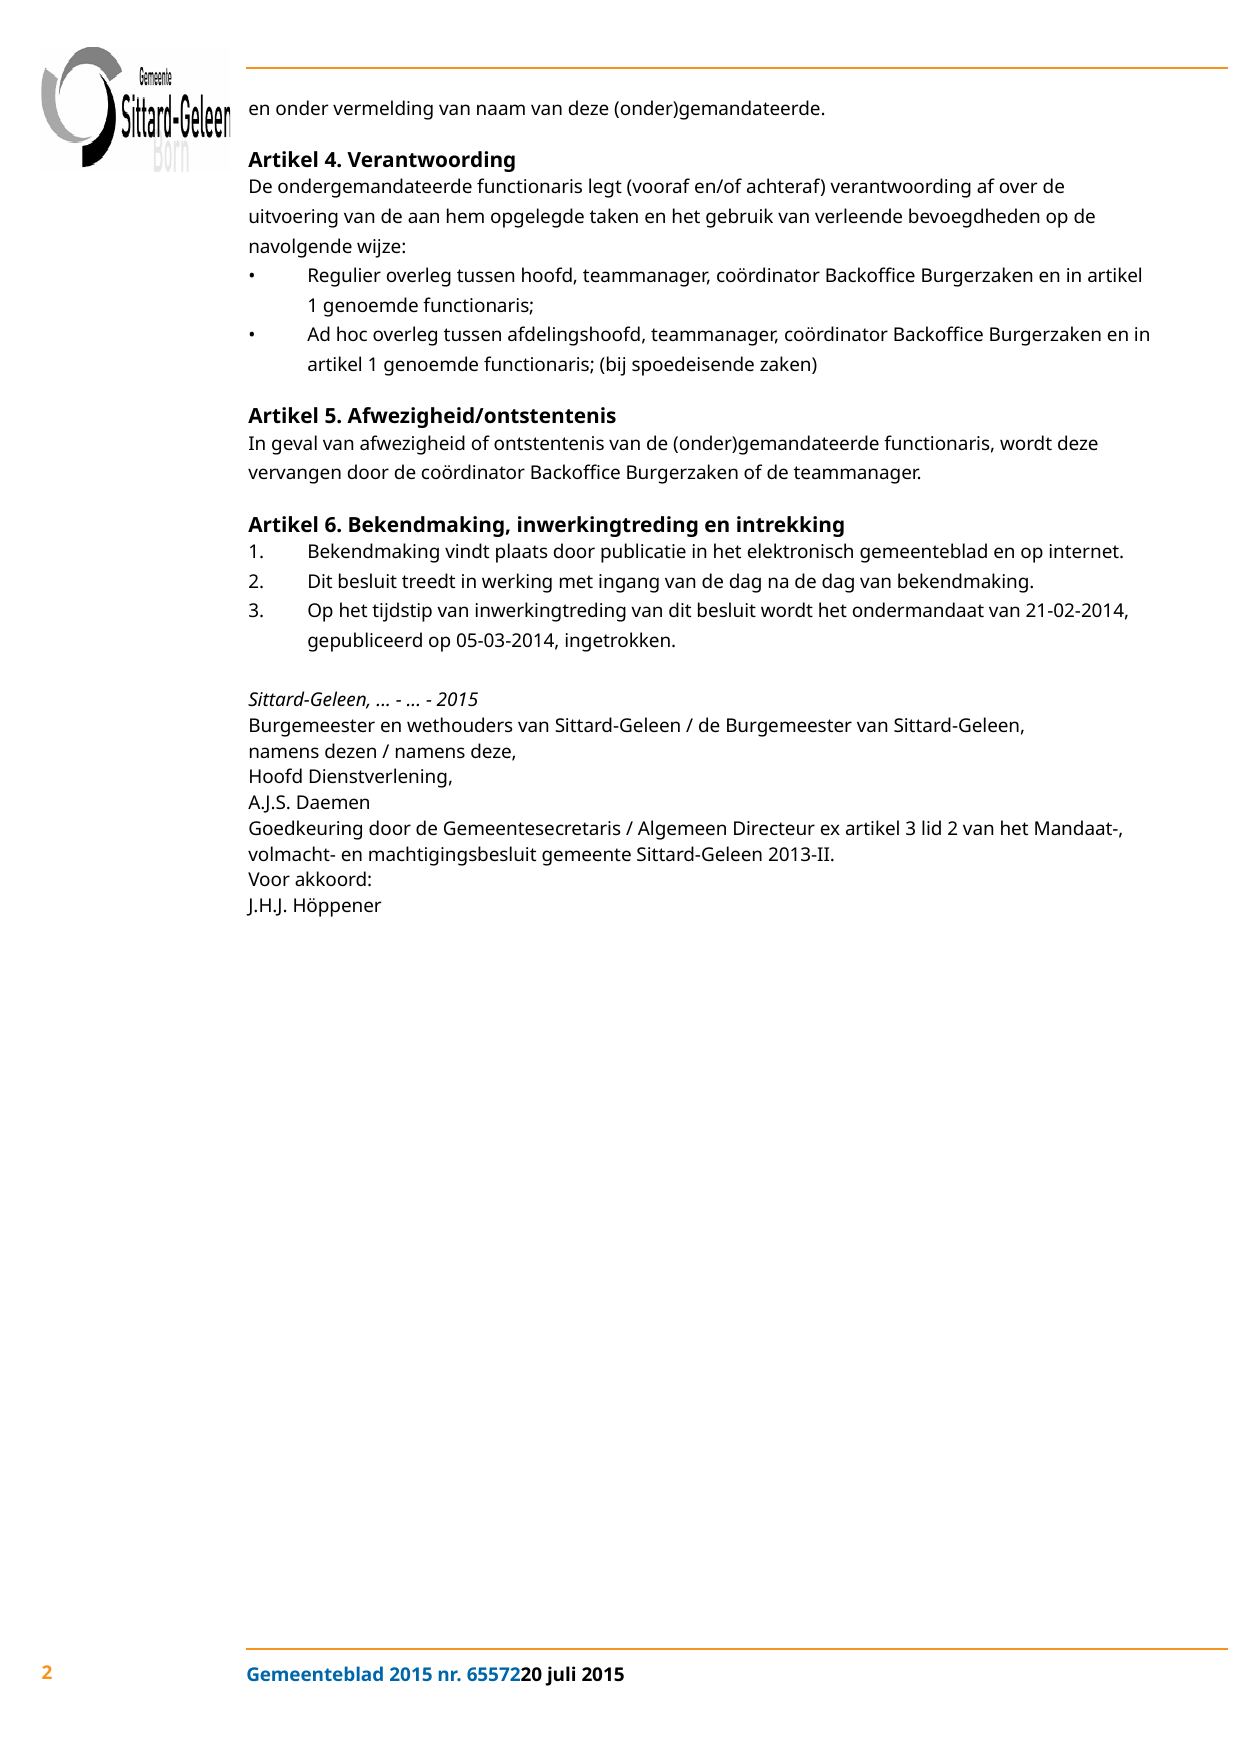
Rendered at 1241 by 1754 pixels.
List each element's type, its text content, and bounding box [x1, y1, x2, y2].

picture [41, 47, 231, 172]
text Hoofd Dienstverlening, [248, 763, 1152, 789]
text Artikel 5. Afwezigheid/ontstentenis [248, 402, 1152, 430]
text Sittard-Geleen, ... - ... - 2015 [248, 686, 1152, 712]
list Regulier overleg tussen hoofd, teammanager, coördinator Backoffice Burgerzaken en in artikel 1 genoemde functionaris; [248, 262, 1152, 318]
text Artikel 4. Verantwoording [248, 145, 1152, 174]
text Artikel 6. Bekendmaking, inwerkingtreding en intrekking [248, 510, 1152, 538]
text De ondergemandateerde functionaris legt (vooraf en/of achteraf) verantwoording af over de uitvoering van de aan hem opgelegde taken en het gebruik van verleende bevoegdheden op de navolgende wijze: [248, 174, 1152, 258]
list Bekendmaking vindt plaats door publicatie in het elektronisch gemeenteblad en op internet. [248, 538, 1152, 564]
text Voor akkoord: [248, 866, 1152, 892]
list Op het tijdstip van inwerkingtreding van dit besluit wordt het ondermandaat van 21-02-2014, gepubliceerd op 05-03-2014, ingetrokken. [248, 598, 1152, 653]
list Ad hoc overleg tussen afdelingshoofd, teammanager, coördinator Backoffice Burgerzaken en in artikel 1 genoemde functionaris; (bij spoedeisende zaken) [248, 322, 1152, 377]
text In geval van afwezigheid of ontstentenis van de (onder)gemandateerde functionaris, wordt deze vervangen door de coördinator Backoffice Burgerzaken of de teammanager. [248, 430, 1152, 485]
text J.H.J. Höppener [248, 892, 1152, 918]
list Dit besluit treedt in werking met ingang van de dag na de dag van bekendmaking. [248, 568, 1152, 594]
text Burgemeester en wethouders van Sittard-Geleen / de Burgemeester van Sittard-Geleen, [248, 712, 1152, 738]
text en onder vermelding van naam van deze (onder)gemandateerde. [248, 95, 1152, 121]
text A.J.S. Daemen [248, 789, 1152, 815]
text namens dezen / namens deze, [248, 738, 1152, 763]
text Goedkeuring door de Gemeentesecretaris / Algemeen Directeur ex artikel 3 lid 2 van het Mandaat-, volmacht- en machtigingsbesluit gemeente Sittard-Geleen 2013-II. [248, 815, 1152, 866]
